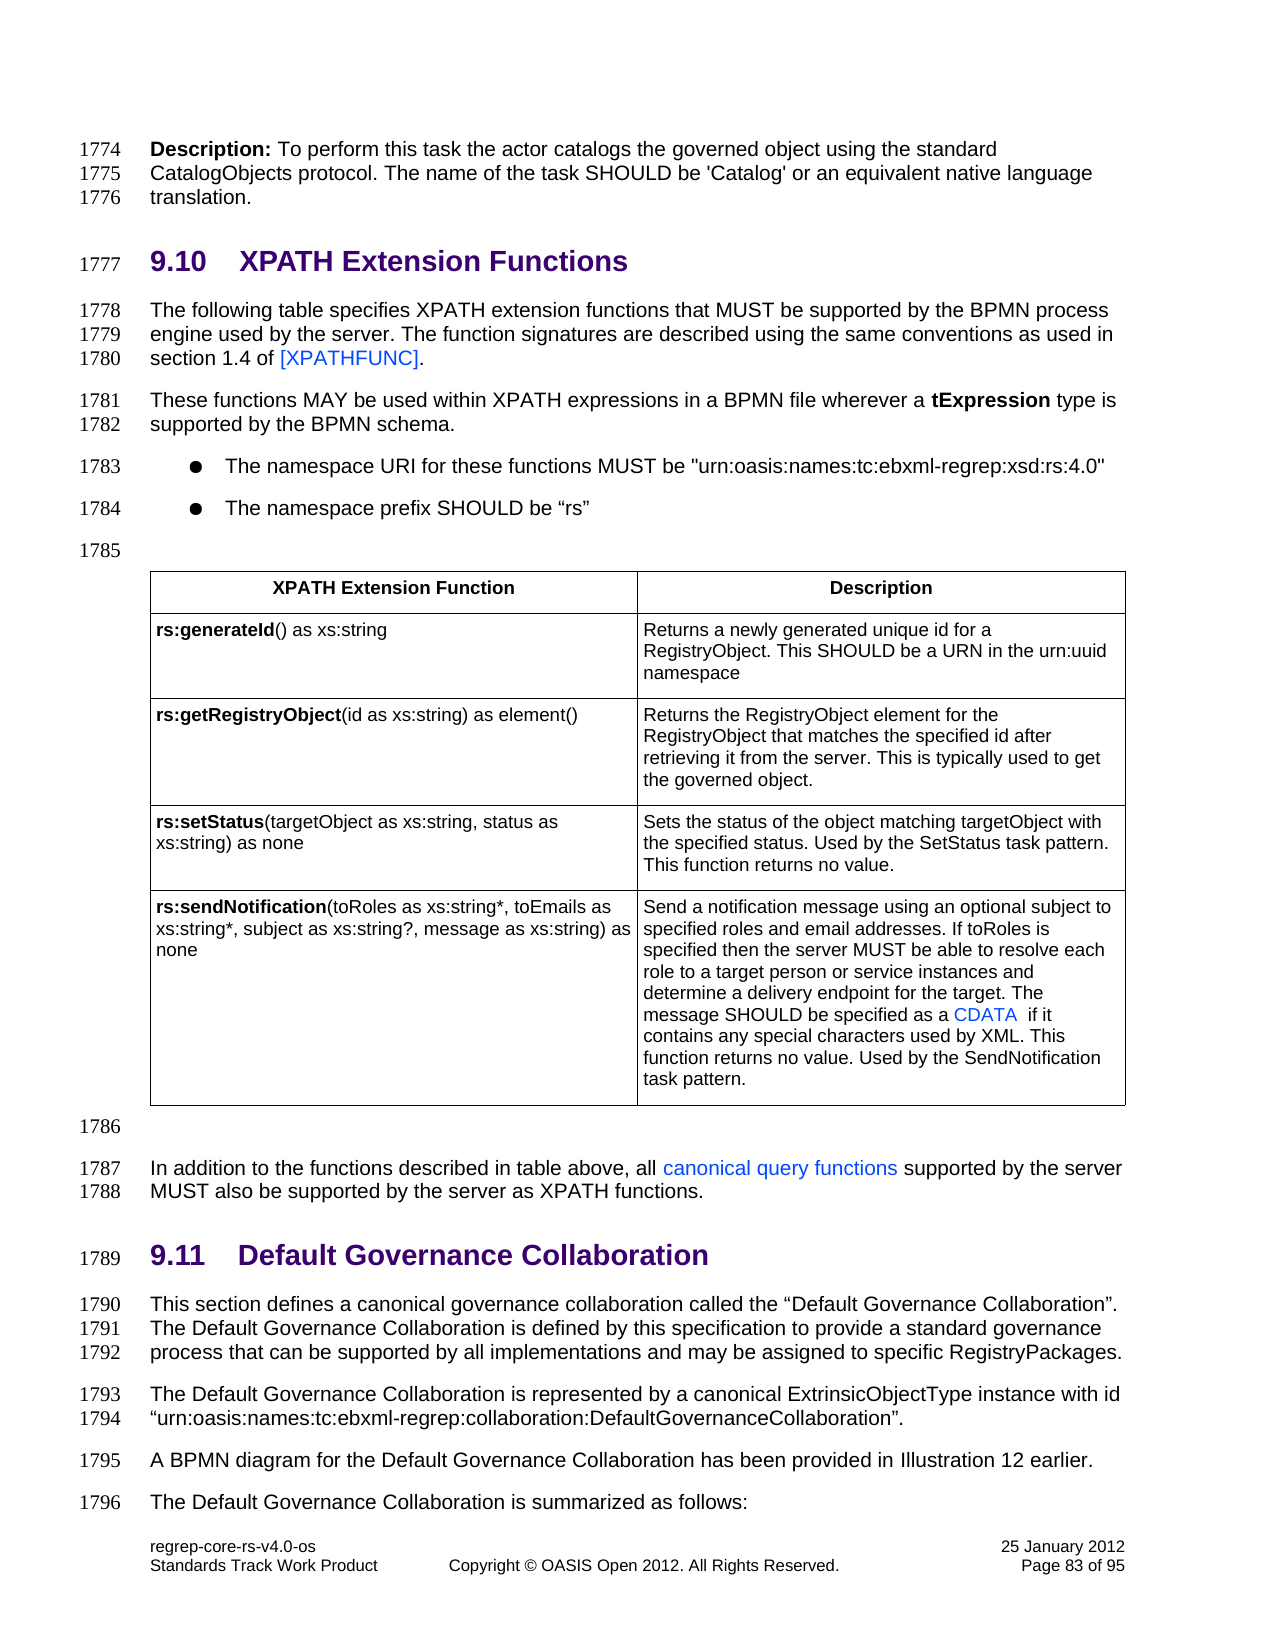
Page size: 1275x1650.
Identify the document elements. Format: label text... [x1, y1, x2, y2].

text In addition to the functions described in table above, all canonical query functions supported by the server MUST also be supported by the server as XPATH functions. [150, 1155, 1125, 1203]
text The following table specifies XPATH extension functions that MUST be supported by the BPMN process engine used by the server. The function signatures are described using the same conventions as used in section 1.4 of [XPATHFUNC]. [150, 298, 1125, 370]
list The namespace prefix SHOULD be “rs” [187, 496, 1125, 520]
table_cell Returns the RegistryObject element for the RegistryObject that matches the specified id after retrieving it from the server. This is typically used to get the governed object. [638, 699, 1125, 805]
text Description: To perform this task the actor catalogs the governed object using the standard CatalogObjects protocol. The name of the task SHOULD be 'Catalog' or an equivalent native language translation. [150, 137, 1125, 209]
table_cell Returns a newly generated unique id for a RegistryObject. This SHOULD be a URN in the urn:uuid namespace [638, 614, 1125, 698]
table_header Description [638, 572, 1125, 613]
subtitle XPATH Extension Functions [150, 244, 1125, 277]
table_cell Send a notification message using an optional subject to specified roles and email addresses. If toRoles is specified then the server MUST be able to resolve each role to a target person or service instances and determine a delivery endpoint for the target. The message SHOULD be specified as a CDATA if it contains any special characters used by XML. This function returns no value. Used by the SendNotification task pattern. [638, 891, 1125, 1104]
table_cell rs:getRegistryObject(id as xs:string) as element() [151, 699, 637, 805]
table_cell Sets the status of the object matching targetObject with the specified status. Used by the SetStatus task pattern. This function returns no value. [638, 806, 1125, 890]
subtitle Default Governance Collaboration [150, 1238, 1125, 1271]
text The Default Governance Collaboration is summarized as follows: [150, 1490, 1125, 1514]
text The Default Governance Collaboration is represented by a canonical ExtrinsicObjectType instance with id “urn:oasis:names:tc:ebxml-regrep:collaboration:DefaultGovernanceCollaboration”. [150, 1382, 1125, 1430]
table_cell rs:setStatus(targetObject as xs:string, status as xs:string) as none [151, 806, 637, 890]
text These functions MAY be used within XPATH expressions in a BPMN file wherever a tExpression type is supported by the BPMN schema. [150, 388, 1125, 436]
table_cell rs:sendNotification(toRoles as xs:string*, toEmails as xs:string*, subject as xs:string?, message as xs:string) as none [151, 891, 637, 1104]
text A BPMN diagram for the Default Governance Collaboration has been provided in Illustration 12 earlier. [150, 1448, 1125, 1472]
table_header XPATH Extension Function [151, 572, 637, 613]
list The namespace URI for these functions MUST be "urn:oasis:names:tc:ebxml-regrep:xsd:rs:4.0" [187, 454, 1125, 478]
table_cell rs:generateId() as xs:string [151, 614, 637, 698]
text This section defines a canonical governance collaboration called the “Default Governance Collaboration”. The Default Governance Collaboration is defined by this specification to provide a standard governance process that can be supported by all implementations and may be assigned to specific RegistryPackages. [150, 1292, 1125, 1364]
